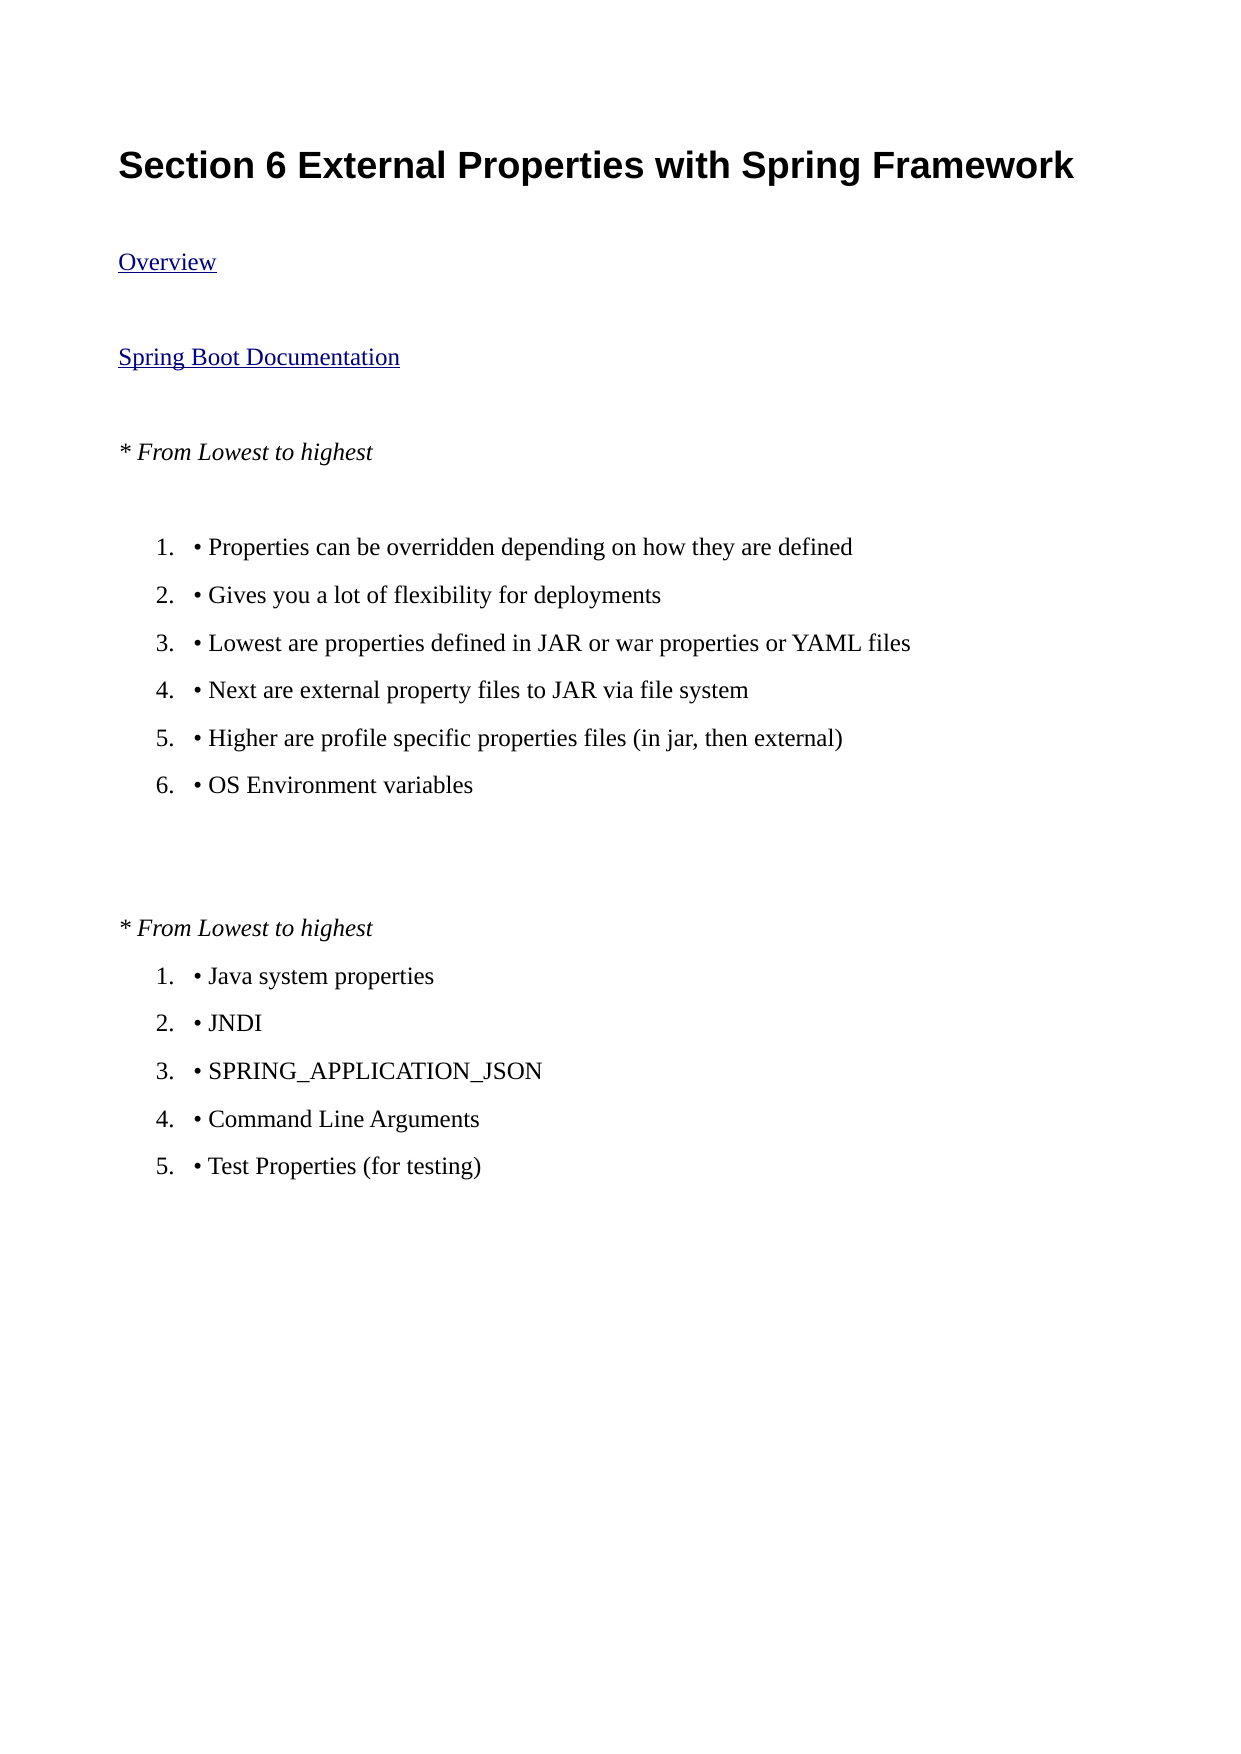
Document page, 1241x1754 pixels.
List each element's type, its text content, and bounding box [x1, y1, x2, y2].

list • Lowest are properties defined in JAR or war properties or YAML files [156, 628, 1122, 656]
list • Gives you a lot of flexibility for deployments [156, 580, 1122, 609]
list • OS Environment variables [156, 771, 1122, 799]
list • SPRING_APPLICATION_JSON [156, 1056, 1122, 1085]
list • Higher are profile specific properties files (in jar, then external) [156, 723, 1122, 752]
text * From Lowest to highest [118, 437, 1122, 466]
list • Next are external property files to JAR via file system [156, 675, 1122, 704]
list • Test Properties (for testing) [156, 1151, 1122, 1180]
list • Java system properties [156, 961, 1122, 990]
list • Command Line Arguments [156, 1104, 1122, 1132]
text * From Lowest to highest [118, 913, 1122, 942]
subtitle Section 6 External Properties with Spring Framework [118, 143, 1122, 187]
list • JNDI [156, 1008, 1122, 1037]
text Spring Boot Documentation [118, 342, 1122, 371]
list • Properties can be overridden depending on how they are defined [156, 532, 1122, 561]
text Overview [118, 247, 1122, 276]
